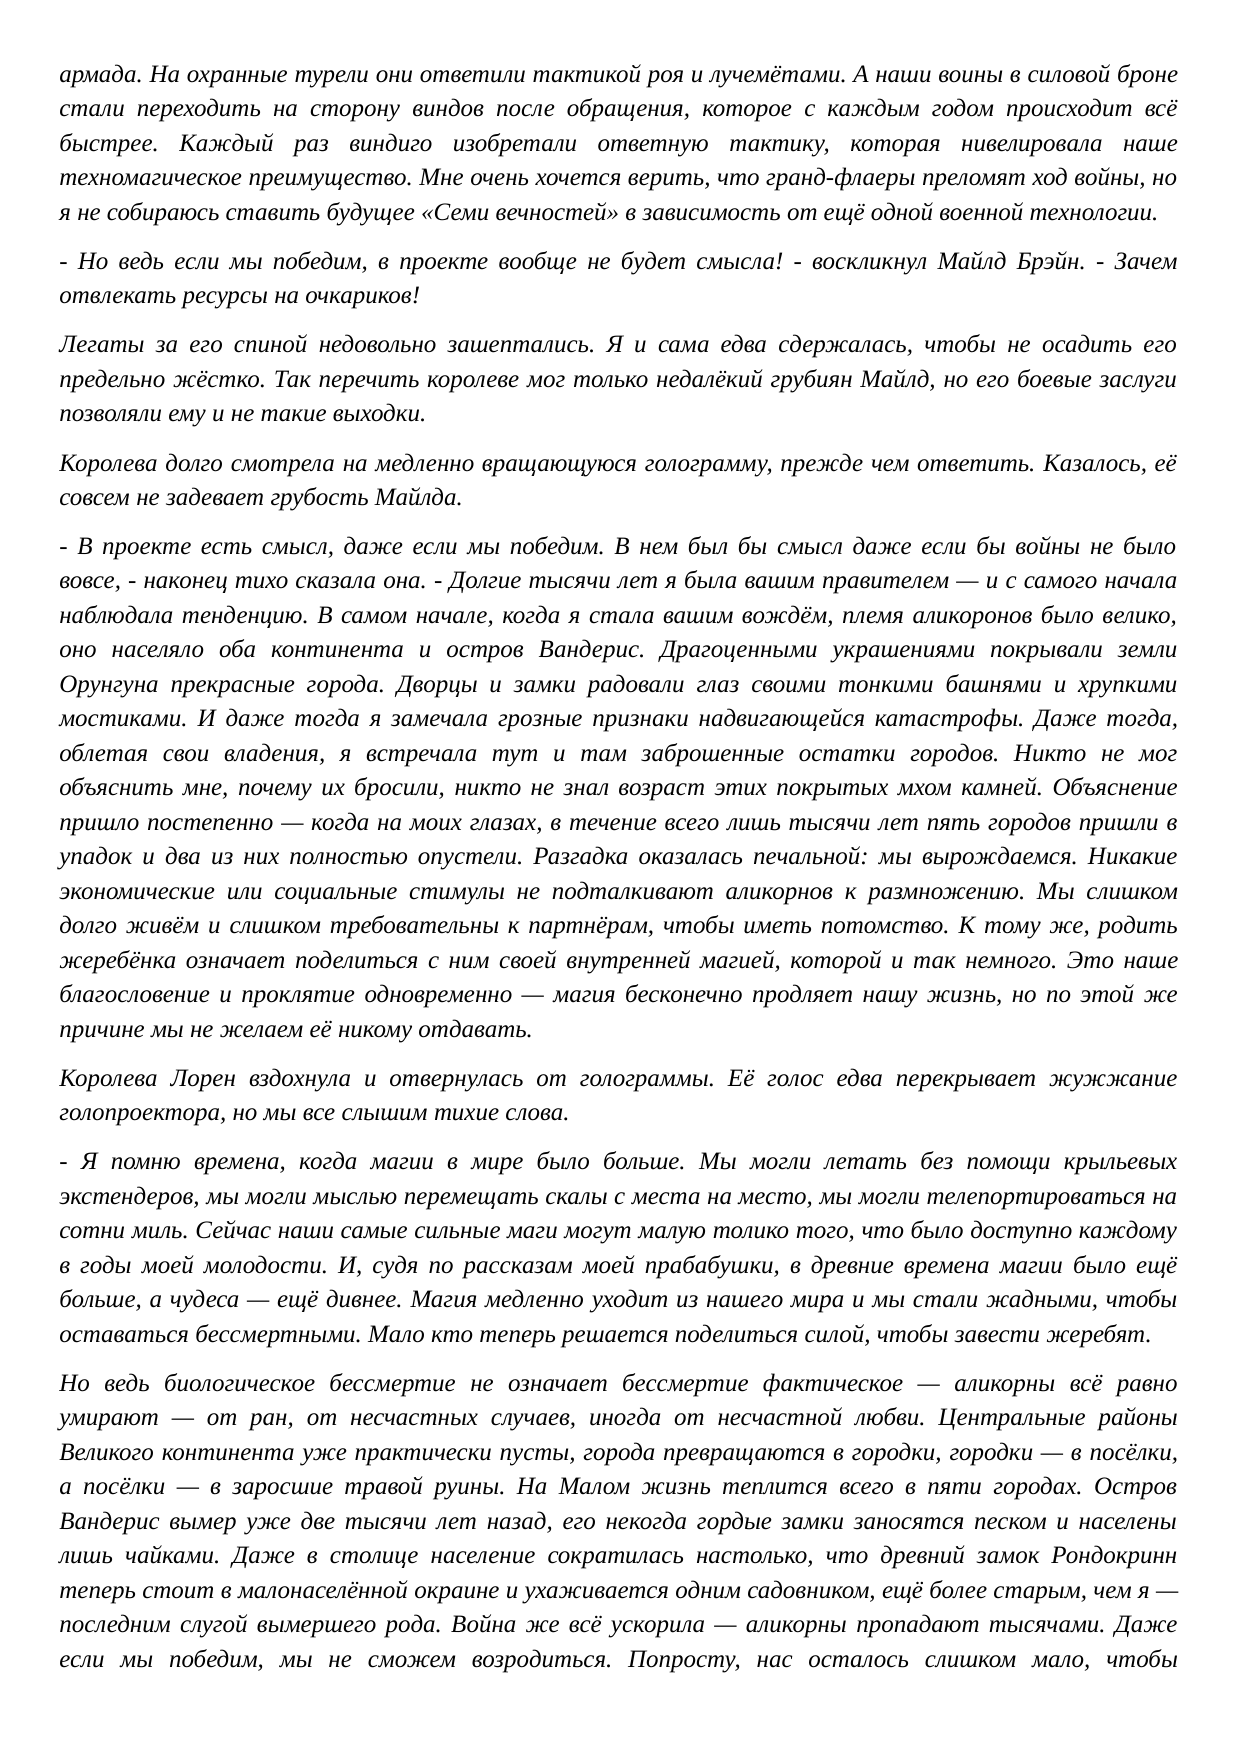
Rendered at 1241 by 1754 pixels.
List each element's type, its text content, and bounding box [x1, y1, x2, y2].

text Королева долго смотрела на медленно вращающуюся голограмму, прежде чем ответить. Казалось, её совсем не задевает грубость Майлда. [59, 448, 1181, 511]
text Королева Лорен вздохнула и отвернулась от голограммы. Её голос едва перекрывает жужжание голопроектора, но мы все слышим тихие слова. [59, 1063, 1181, 1126]
text армада. На охранные турели они ответили тактикой роя и лучемётами. А наши воины в силовой броне стали переходить на сторону виндов после обращения, которое с каждым годом происходит всё быстрее. Каждый раз виндиго изобретали ответную тактику, которая нивелировала наше техномагическое преимущество. Мне очень хочется верить, что гранд-флаеры преломят ход войны, но я не собираюсь ставить будущее «Семи вечностей» в зависимость от ещё одной военной технологии. [59, 59, 1181, 226]
text - Я помню времена, когда магии в мире было больше. Мы могли летать без помощи крыльевых экстендеров, мы могли мыслью перемещать скалы с места на место, мы могли телепортироваться на сотни миль. Сейчас наши самые сильные маги могут малую толико того, что было доступно каждому в годы моей молодости. И, судя по рассказам моей прабабушки, в древние времена магии было ещё больше, а чудеса — ещё дивнее. Магия медленно уходит из нашего мира и мы стали жадными, чтобы оставаться бессмертными. Мало кто теперь решается поделиться силой, чтобы завести жеребят. [59, 1146, 1181, 1348]
text Легаты за его спиной недовольно зашептались. Я и сама едва сдержалась, чтобы не осадить его предельно жёстко. Так перечить королеве мог только недалёкий грубиян Майлд, но его боевые заслуги позволяли ему и не такие выходки. [59, 329, 1181, 427]
text - В проекте есть смысл, даже если мы победим. В нем был бы смысл даже если бы войны не было вовсе, - наконец тихо сказала она. - Долгие тысячи лет я была вашим правителем — и с самого начала наблюдала тенденцию. В самом начале, когда я стала вашим вождём, племя аликоронов было велико, оно населяло оба континента и остров Вандерис. Драгоценными украшениями покрывали земли Орунгуна прекрасные города. Дворцы и замки радовали глаз своими тонкими башнями и хрупкими мостиками. И даже тогда я замечала грозные признаки надвигающейся катастрофы. Даже тогда, облетая свои владения, я встречала тут и там заброшенные остатки городов. Никто не мог объяснить мне, почему их бросили, никто не знал возраст этих покрытых мхом камней. Объяснение пришло постепенно — когда на моих глазах, в течение всего лишь тысячи лет пять городов пришли в упадок и два из них полностью опустели. Разгадка оказалась печальной: мы вырождаемся. Никакие экономические или социальные стимулы не подталкивают аликорнов к размножению. Мы слишком долго живём и слишком требовательны к партнёрам, чтобы иметь потомство. К тому же, родить жеребёнка означает поделиться с ним своей внутренней магией, которой и так немного. Это наше благословение и проклятие одновременно — магия бесконечно продляет нашу жизнь, но по этой же причине мы не желаем её никому отдавать. [59, 531, 1181, 1043]
text - Но ведь если мы победим, в проекте вообще не будет смысла! - воскликнул Майлд Брэйн. - Зачем отвлекать ресурсы на очкариков! [59, 246, 1181, 309]
text Но ведь биологическое бессмертие не означает бессмертие фактическое — аликорны всё равно умирают — от ран, от несчастных случаев, иногда от несчастной любви. Центральные районы Великого континента уже практически пусты, города превращаются в городки, городки — в посёлки, а посёлки — в заросшие травой руины. На Малом жизнь теплится всего в пяти городах. Остров Вандерис вымер уже две тысячи лет назад, его некогда гордые замки заносятся песком и населены лишь чайками. Даже в столице население сократилась настолько, что древний замок Рондокринн теперь стоит в малонаселённой окраине и ухаживается одним садовником, ещё более старым, чем я — последним слугой вымершего рода. Война же всё ускорила — аликорны пропадают тысячами. Даже если мы победим, мы не сможем возродиться. Попросту, нас осталось слишком мало, чтобы [59, 1368, 1181, 1672]
